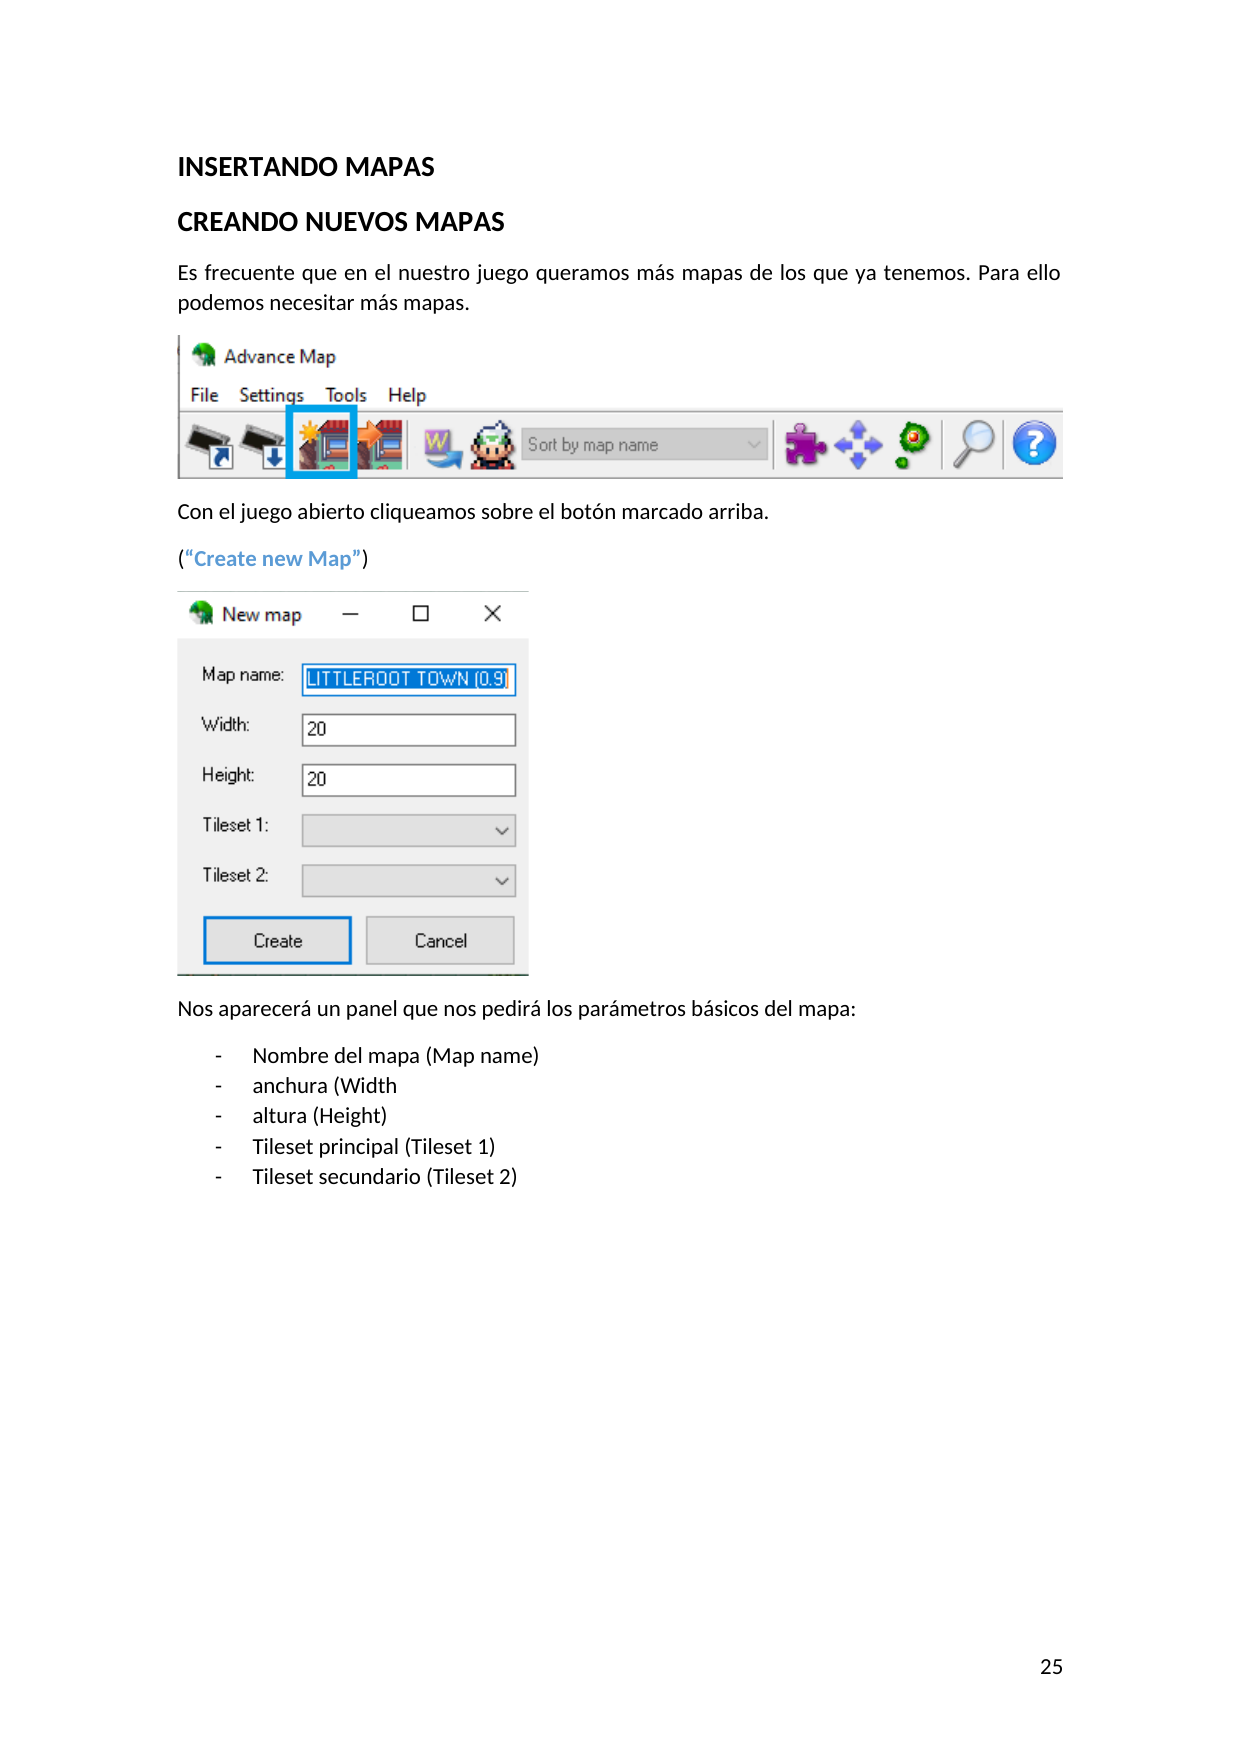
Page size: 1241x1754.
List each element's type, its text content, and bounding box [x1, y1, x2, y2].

text (“Create new Map”) [177, 544, 1063, 572]
text CREANDO NUEVOS MAPAS [177, 203, 1063, 238]
picture [177, 335, 1063, 479]
list Tileset secundario (Tileset 2) [215, 1162, 1063, 1190]
text Con el juego abierto cliqueamos sobre el botón marcado arriba. [177, 497, 1063, 525]
text INSERTANDO MAPAS [177, 148, 1063, 183]
list anchura (Width [215, 1071, 1063, 1099]
list Nombre del mapa (Map name) [215, 1041, 1063, 1069]
text Nos aparecerá un panel que nos pedirá los parámetros básicos del mapa: [177, 994, 1063, 1022]
text Es frecuente que en el nuestro juego queramos más mapas de los que ya tenemos. Para ello podemos necesitar más mapas. [177, 258, 1063, 316]
list altura (Height) [215, 1102, 1063, 1129]
picture [294, 413, 349, 471]
list Tileset principal (Tileset 1) [215, 1132, 1063, 1160]
picture [177, 591, 529, 976]
